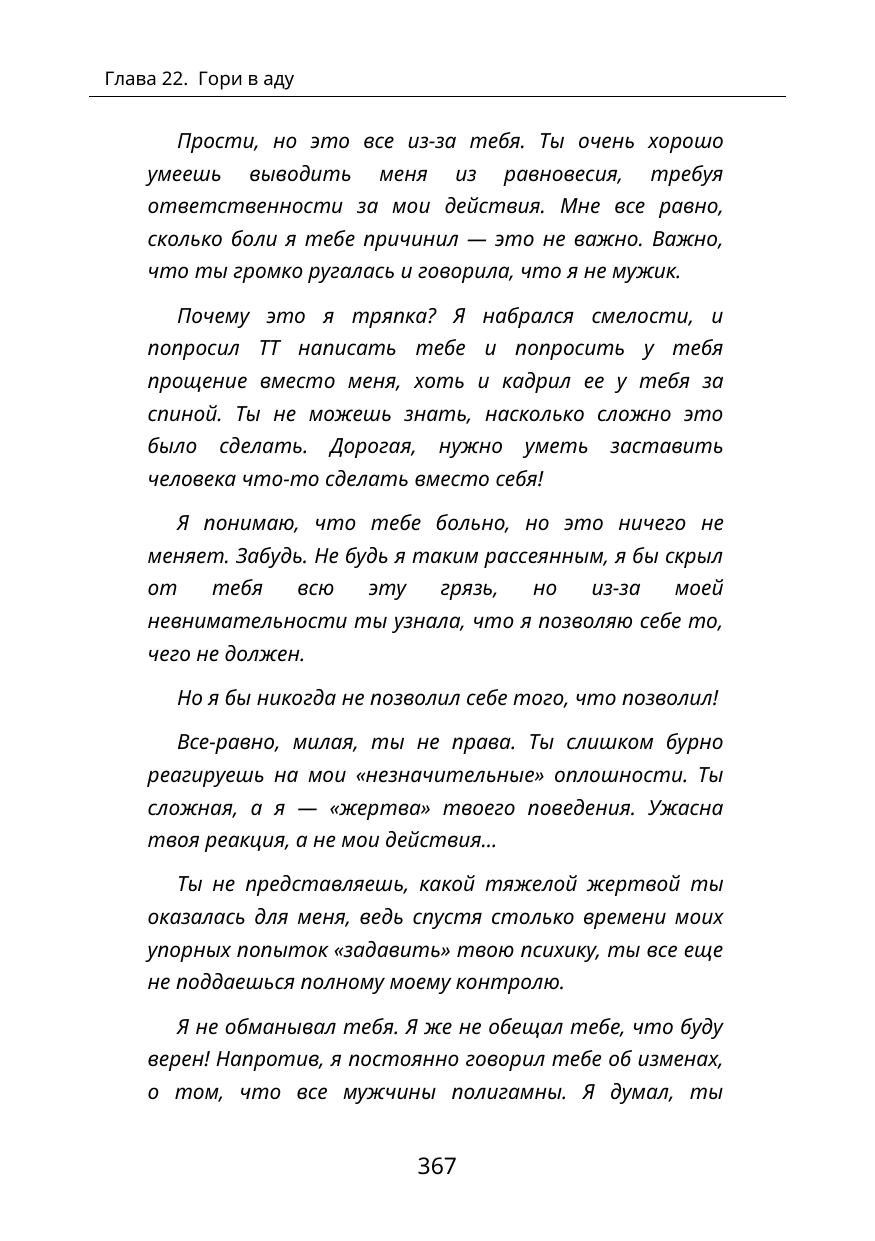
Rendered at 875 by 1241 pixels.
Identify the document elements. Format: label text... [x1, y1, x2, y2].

text Все-равно, милая, ты не права. Ты слишком бурно реагируешь на мои «незначительные» оплошности. Ты сложная, а я — «жертва» твоего поведения. Ужасна твоя реакция, а не мои действия... [147, 727, 727, 854]
text Почему это я тряпка? Я набрался смелости, и попросил ТТ написать тебе и попросить у тебя прощение вместо меня, хоть и кадрил ее у тебя за спиной. Ты не можешь знать, насколько сложно это было сделать. Дорогая, нужно уметь заставить человека что-то сделать вместо себя! [147, 301, 727, 492]
text Прости, но это все из-за тебя. Ты очень хорошо умеешь выводить меня из равновесия, требуя ответственности за мои действия. Мне все равно, сколько боли я тебе причинил — это не важно. Важно, что ты громко ругалась и говорила, что я не мужик. [147, 126, 727, 285]
text Я понимаю, что тебе больно, но это ничего не меняет. Забудь. Не будь я таким рассеянным, я бы скрыл от тебя всю эту грязь, но из-за моей невнимательности ты узнала, что я позволяю себе то, чего не должен. [147, 508, 727, 667]
text Ты не представляешь, какой тяжелой жертвой ты оказалась для меня, ведь спустя столько времени моих упорных попыток «задавить» твою психику, ты все еще не поддаешься полному моему контролю. [147, 869, 727, 996]
text Но я бы никогда не позволил себе того, что позволил! [147, 683, 727, 711]
text Я не обманывал тебя. Я же не обещал тебе, что буду верен! Напротив, я постоянно говорил тебе об изменах, о том, что все мужчины полигамны. Я думал, ты [147, 1012, 727, 1105]
